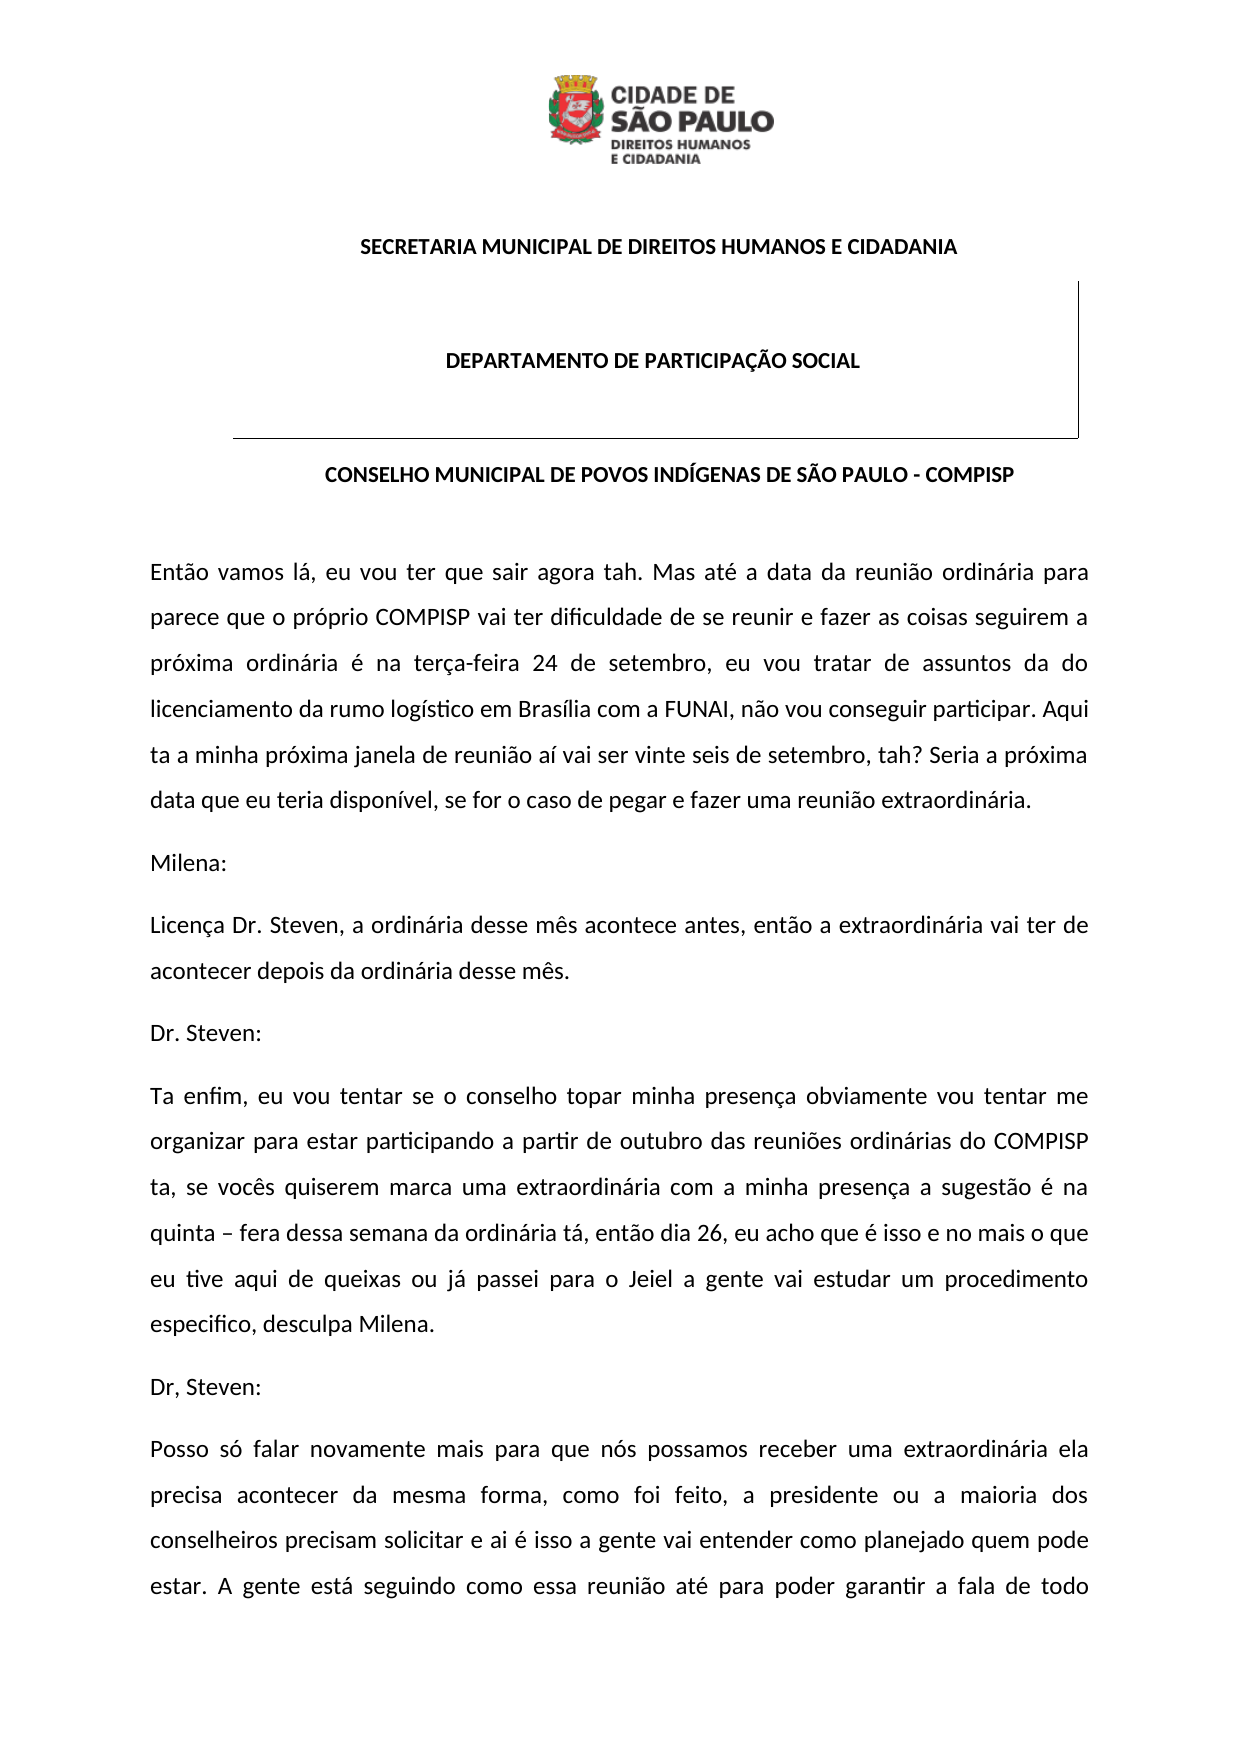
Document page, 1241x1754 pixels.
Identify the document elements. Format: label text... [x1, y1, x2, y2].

text Então vamos lá, eu vou ter que sair agora tah. Mas até a data da reunião ordinária para parece que o próprio COMPISP vai ter dificuldade de se reunir e fazer as coisas seguirem a próxima ordinária é na terça-feira 24 de setembro, eu vou tratar de assuntos da do licenciamento da rumo logístico em Brasília com a FUNAI, não vou conseguir participar. Aqui ta a minha próxima janela de reunião aí vai ser vinte seis de setembro, tah? Seria a próxima data que eu teria disponível, se for o caso de pegar e fazer uma reunião extraordinária. [150, 556, 1090, 815]
text Ta enfim, eu vou tentar se o conselho topar minha presença obviamente vou tentar me organizar para estar participando a partir de outubro das reuniões ordinárias do COMPISP ta, se vocês quiserem marca uma extraordinária com a minha presença a sugestão é na quinta – fera dessa semana da ordinária tá, então dia 26, eu acho que é isso e no mais o que eu tive aqui de queixas ou já passei para o Jeiel a gente vai estudar um procedimento especifico, desculpa Milena. [150, 1080, 1090, 1339]
text Dr, Steven: [150, 1371, 1090, 1401]
text Dr. Steven: [150, 1017, 1090, 1048]
text Posso só falar novamente mais para que nós possamos receber uma extraordinária ela precisa acontecer da mesma forma, como foi feito, a presidente ou a maioria dos conselheiros precisam solicitar e ai é isso a gente vai entender como planejado quem pode estar. A gente está seguindo como essa reunião até para poder garantir a fala de todo [150, 1433, 1090, 1601]
text Milena: [150, 847, 1090, 877]
text Licença Dr. Steven, a ordinária desse mês acontece antes, então a extraordinária vai ter de acontecer depois da ordinária desse mês. [150, 909, 1090, 986]
